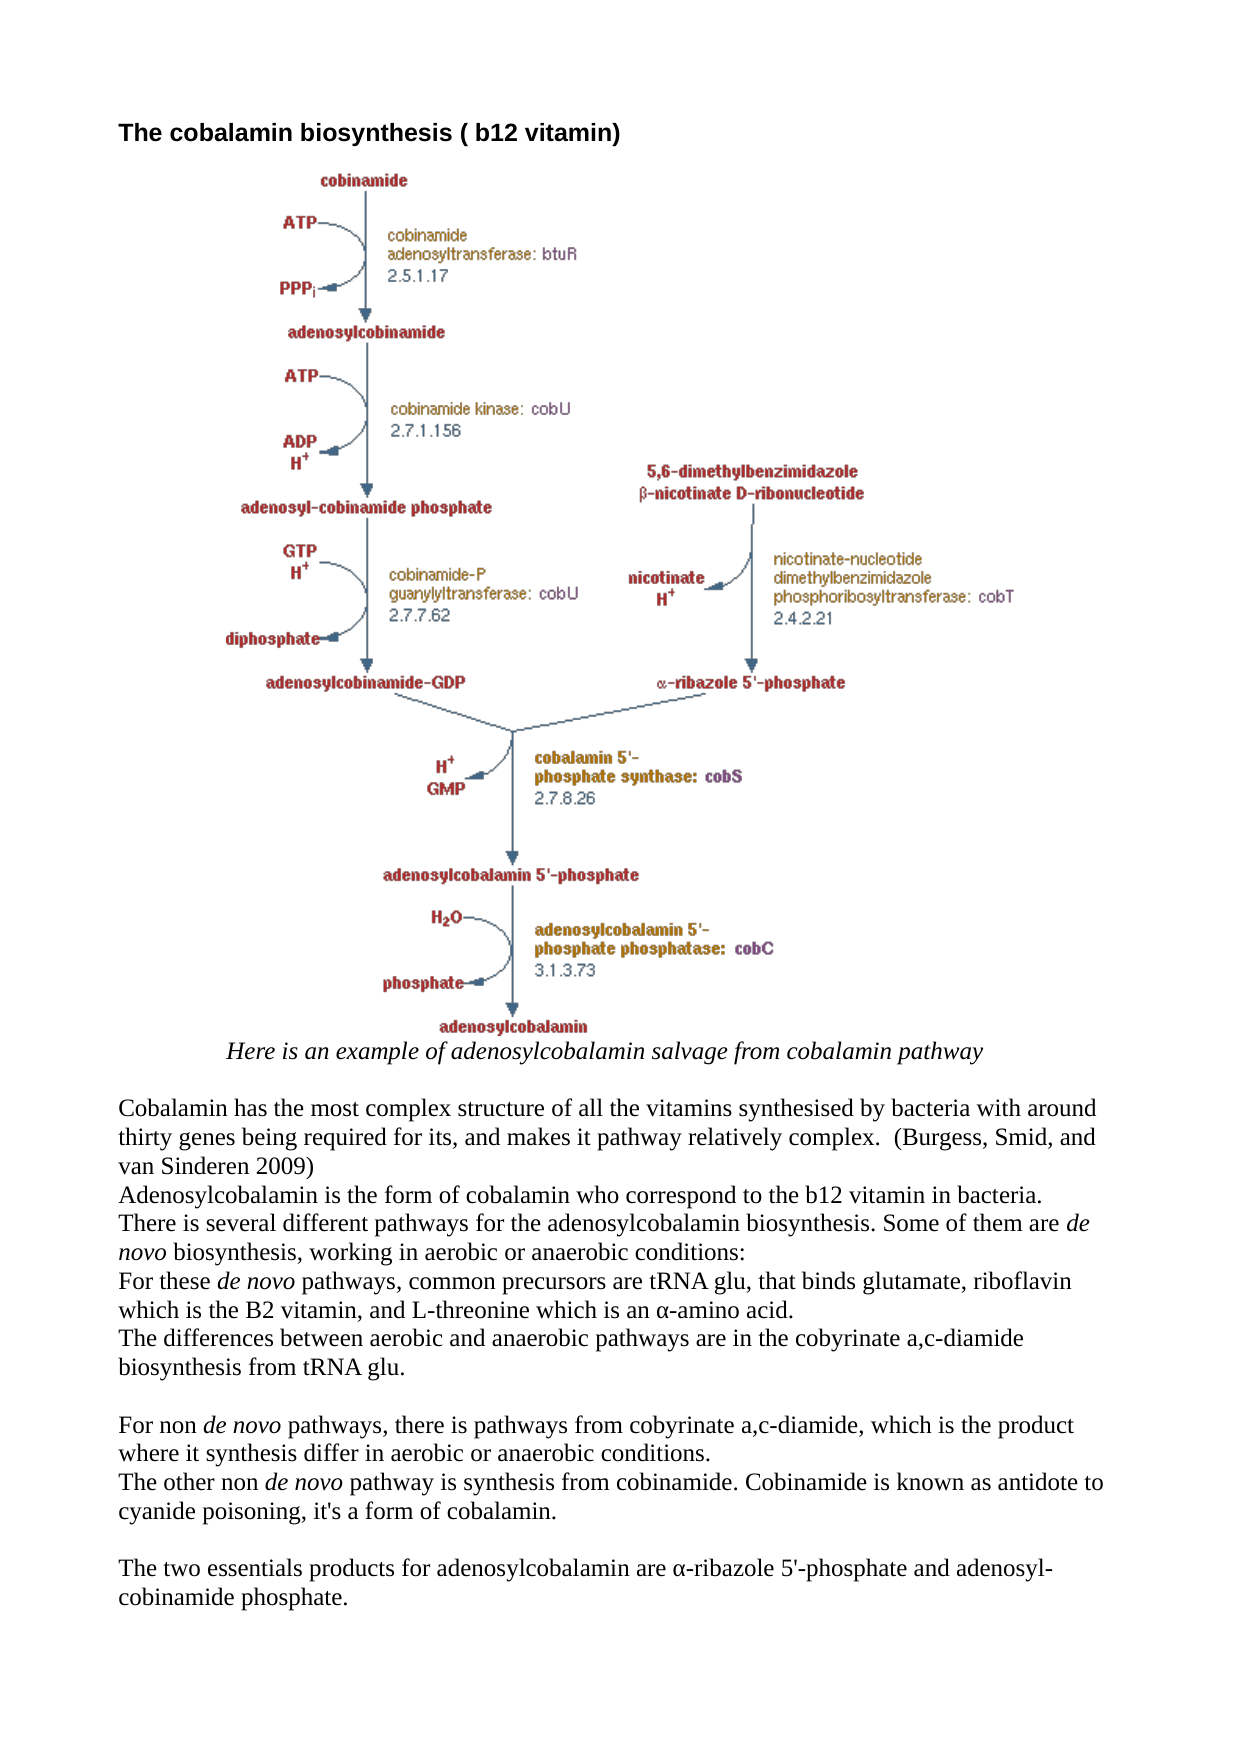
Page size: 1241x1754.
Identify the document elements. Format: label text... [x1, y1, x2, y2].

text The other non de novo pathway is synthesis from cobinamide. Cobinamide is known as antidote to cyanide poisoning, it's a form of cobalamin. [118, 1467, 1122, 1525]
text Here is an example of adenosylcobalamin salvage from cobalamin pathway [226, 1036, 1014, 1065]
text The differences between aerobic and anaerobic pathways are in the cobyrinate a,c-diamide biosynthesis from tRNA glu. [118, 1323, 1122, 1381]
picture [226, 171, 1014, 1036]
subtitle The cobalamin biosynthesis ( b12 vitamin) [118, 118, 1122, 147]
text The two essentials products for adenosylcobalamin are α-ribazole 5'-phosphate and adenosyl-cobinamide phosphate. [118, 1553, 1122, 1611]
text For non de novo pathways, there is pathways from cobyrinate a,c-diamide, which is the product where it synthesis differ in aerobic or anaerobic conditions. [118, 1410, 1122, 1467]
text There is several different pathways for the adenosylcobalamin biosynthesis. Some of them are de novo biosynthesis, working in aerobic or anaerobic conditions: [118, 1208, 1122, 1266]
text Adenosylcobalamin is the form of cobalamin who correspond to the b12 vitamin in bacteria. [118, 1180, 1122, 1208]
text For these de novo pathways, common precursors are tRNA glu, that binds glutamate, riboflavin which is the B2 vitamin, and L-threonine which is an α-amino acid. [118, 1266, 1122, 1323]
text Cobalamin has the most complex structure of all the vitamins synthesised by bacteria with around thirty genes being required for its, and makes it pathway relatively complex. (Burgess, Smid, and van Sinderen 2009) [118, 1093, 1122, 1180]
